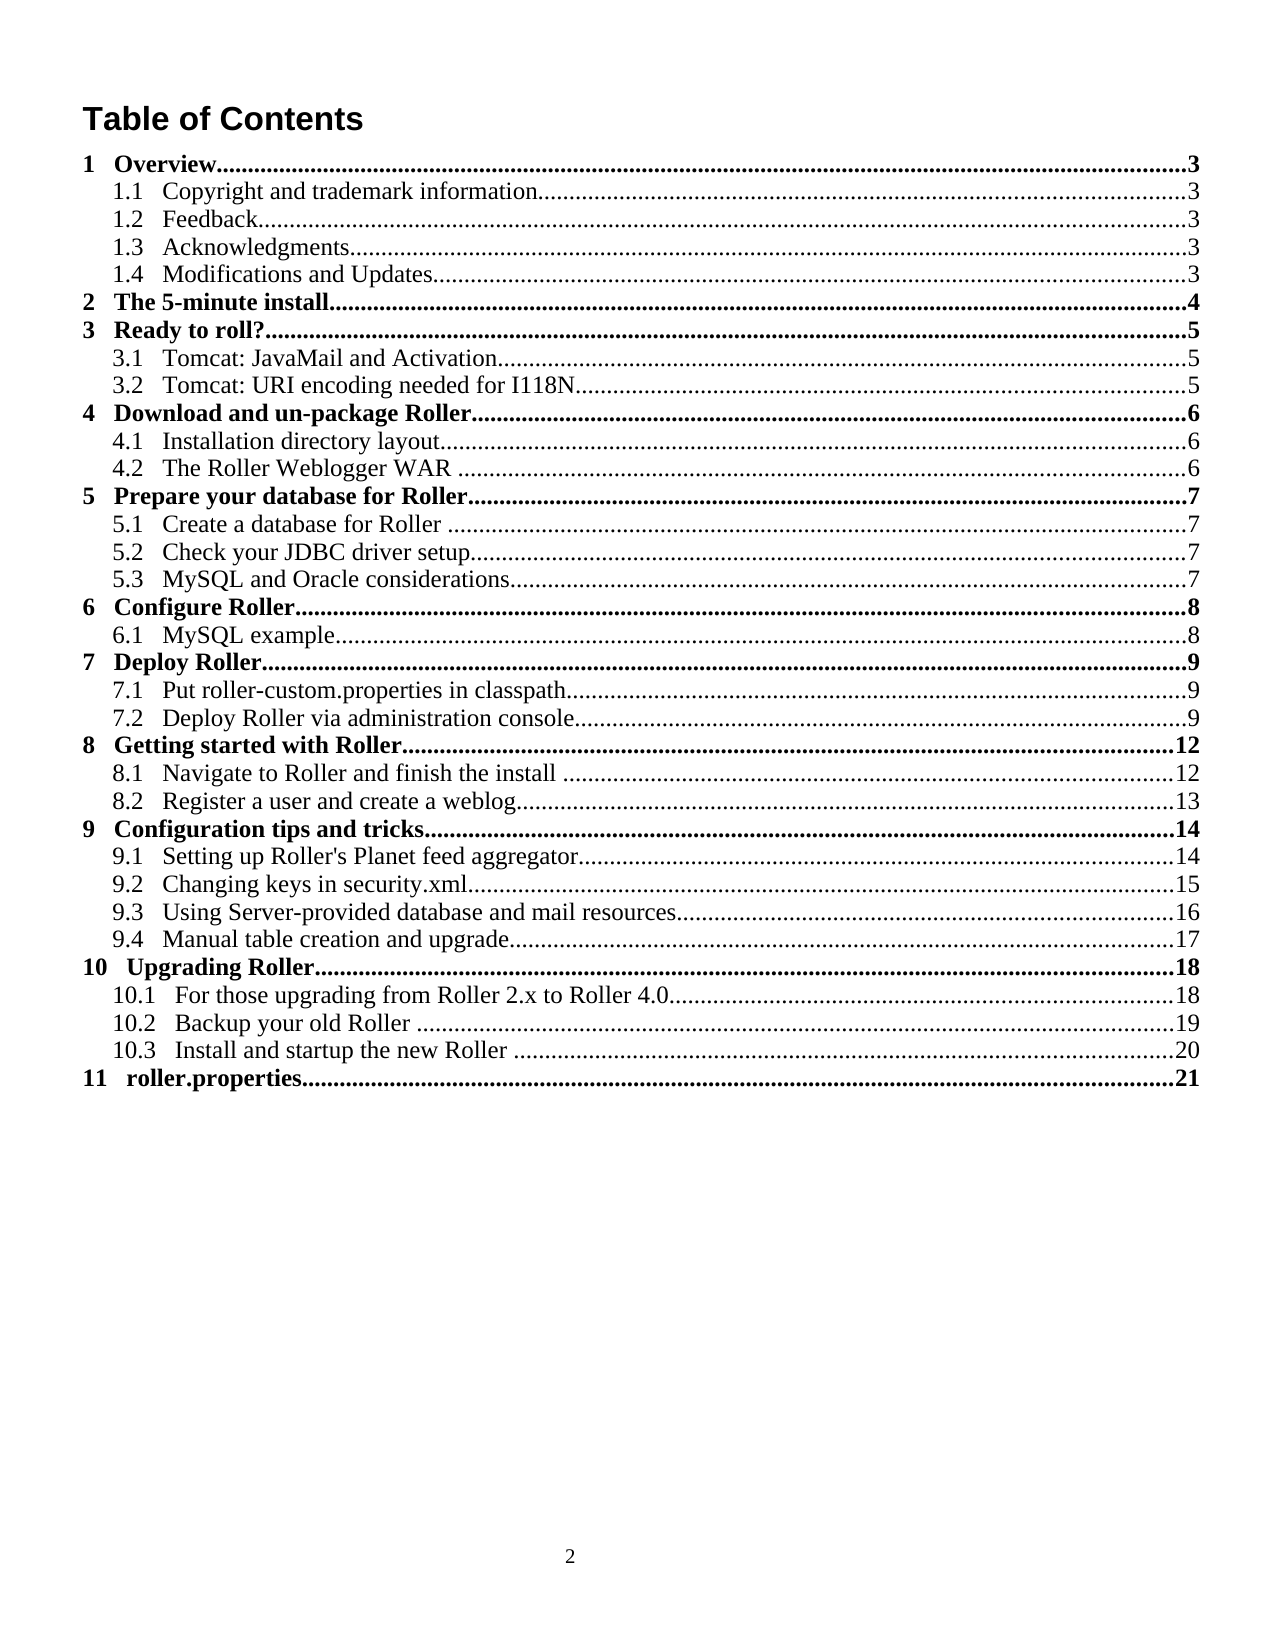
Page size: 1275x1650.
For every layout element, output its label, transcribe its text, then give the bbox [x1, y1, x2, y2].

text 4.1 Installation directory layout 6 [112, 427, 1200, 454]
text 11 roller.properties 21 [82, 1064, 1200, 1092]
text 9.2 Changing keys in security.xml 15 [112, 870, 1200, 898]
text 7 Deploy Roller 9 [82, 648, 1200, 676]
text 1.2 Feedback 3 [112, 205, 1200, 233]
text 3.1 Tomcat: JavaMail and Activation 5 [112, 344, 1200, 371]
text 5.1 Create a database for Roller 7 [112, 510, 1200, 538]
text 1.4 Modifications and Updates 3 [112, 261, 1200, 288]
text 10.3 Install and startup the new Roller 20 [112, 1036, 1200, 1064]
text 3.2 Tomcat: URI encoding needed for I118N 5 [112, 371, 1200, 399]
text 6.1 MySQL example 8 [112, 621, 1200, 648]
text 1 Overview 3 [82, 150, 1200, 177]
text 2 The 5-minute install 4 [82, 288, 1200, 316]
text 10.1 For those upgrading from Roller 2.x to Roller 4.0 18 [112, 981, 1200, 1009]
text 10 Upgrading Roller 18 [82, 953, 1200, 981]
text 8.1 Navigate to Roller and finish the install 12 [112, 759, 1200, 787]
text 3 Ready to roll? 5 [82, 316, 1200, 344]
text 10.2 Backup your old Roller 19 [112, 1009, 1200, 1036]
text 5.2 Check your JDBC driver setup 7 [112, 538, 1200, 565]
text 4 Download and un-package Roller 6 [82, 399, 1200, 427]
text 5 Prepare your database for Roller 7 [82, 482, 1200, 510]
text 9.1 Setting up Roller's Planet feed aggregator 14 [112, 842, 1200, 870]
text 1.1 Copyright and trademark information 3 [112, 177, 1200, 205]
text 5.3 MySQL and Oracle considerations 7 [112, 565, 1200, 593]
text 6 Configure Roller 8 [82, 593, 1200, 621]
text 7.1 Put roller-custom.properties in classpath 9 [112, 676, 1200, 704]
text 4.2 The Roller Weblogger WAR 6 [112, 454, 1200, 482]
text 8 Getting started with Roller 12 [82, 732, 1200, 759]
text 9.4 Manual table creation and upgrade 17 [112, 926, 1200, 953]
text 9 Configuration tips and tricks 14 [82, 815, 1200, 842]
text 9.3 Using Server-provided database and mail resources 16 [112, 898, 1200, 926]
text 8.2 Register a user and create a weblog 13 [112, 787, 1200, 815]
text 7.2 Deploy Roller via administration console 9 [112, 704, 1200, 732]
subtitle Table of Contents [82, 100, 1200, 137]
text 1.3 Acknowledgments 3 [112, 233, 1200, 261]
